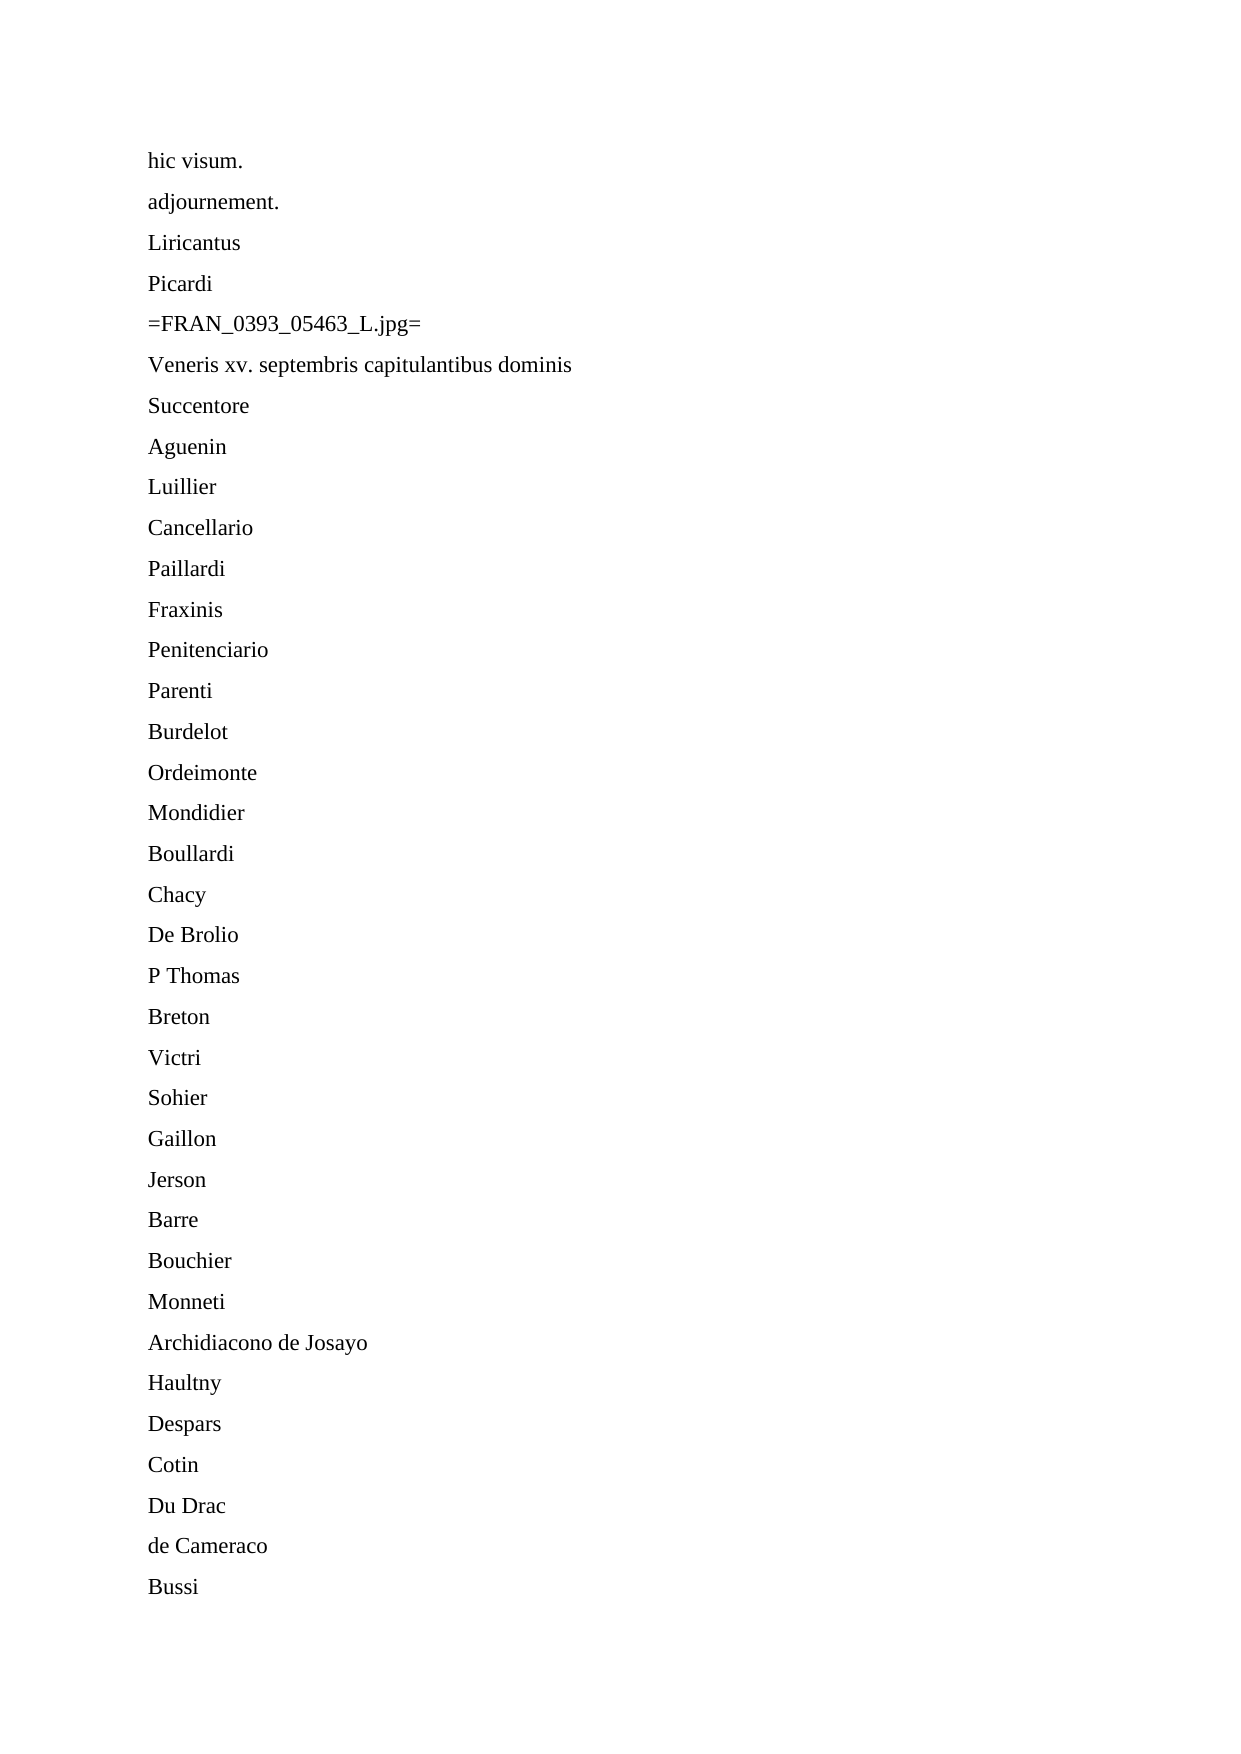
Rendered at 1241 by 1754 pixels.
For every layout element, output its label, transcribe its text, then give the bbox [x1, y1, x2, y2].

text Cancellario [148, 514, 1093, 541]
text Penitenciario [148, 636, 1093, 663]
text P Thomas [148, 962, 1093, 988]
text Archidiacono de Josayo [148, 1329, 1093, 1355]
text Cotin [148, 1451, 1093, 1477]
text Liricantus [148, 229, 1093, 255]
text de Cameraco [148, 1532, 1093, 1559]
text Breton [148, 1003, 1093, 1029]
text Victri [148, 1044, 1093, 1070]
text Ordeimonte [148, 758, 1093, 785]
text =FRAN_0393_05463_L.jpg= [148, 311, 1093, 337]
text Aguenin [148, 433, 1093, 459]
text Paillardi [148, 555, 1093, 581]
text Du Drac [148, 1492, 1093, 1518]
text Bouchier [148, 1247, 1093, 1274]
text Gaillon [148, 1125, 1093, 1151]
text Succentore [148, 392, 1093, 418]
text Sohier [148, 1084, 1093, 1111]
text Despars [148, 1410, 1093, 1437]
text Haultny [148, 1369, 1093, 1396]
text Luillier [148, 473, 1093, 500]
text hic visum. [148, 148, 1093, 174]
text Burdelot [148, 718, 1093, 744]
text Parenti [148, 677, 1093, 703]
text Picardi [148, 270, 1093, 296]
text Veneris xv. septembris capitulantibus dominis [148, 351, 1093, 378]
text Mondidier [148, 799, 1093, 826]
text Chacy [148, 881, 1093, 907]
text Fraxinis [148, 596, 1093, 622]
text Bussi [148, 1573, 1093, 1599]
text Boullardi [148, 840, 1093, 866]
text De Brolio [148, 921, 1093, 948]
text adjournement. [148, 188, 1093, 215]
text Jerson [148, 1166, 1093, 1192]
text Barre [148, 1207, 1093, 1233]
text Monneti [148, 1288, 1093, 1314]
